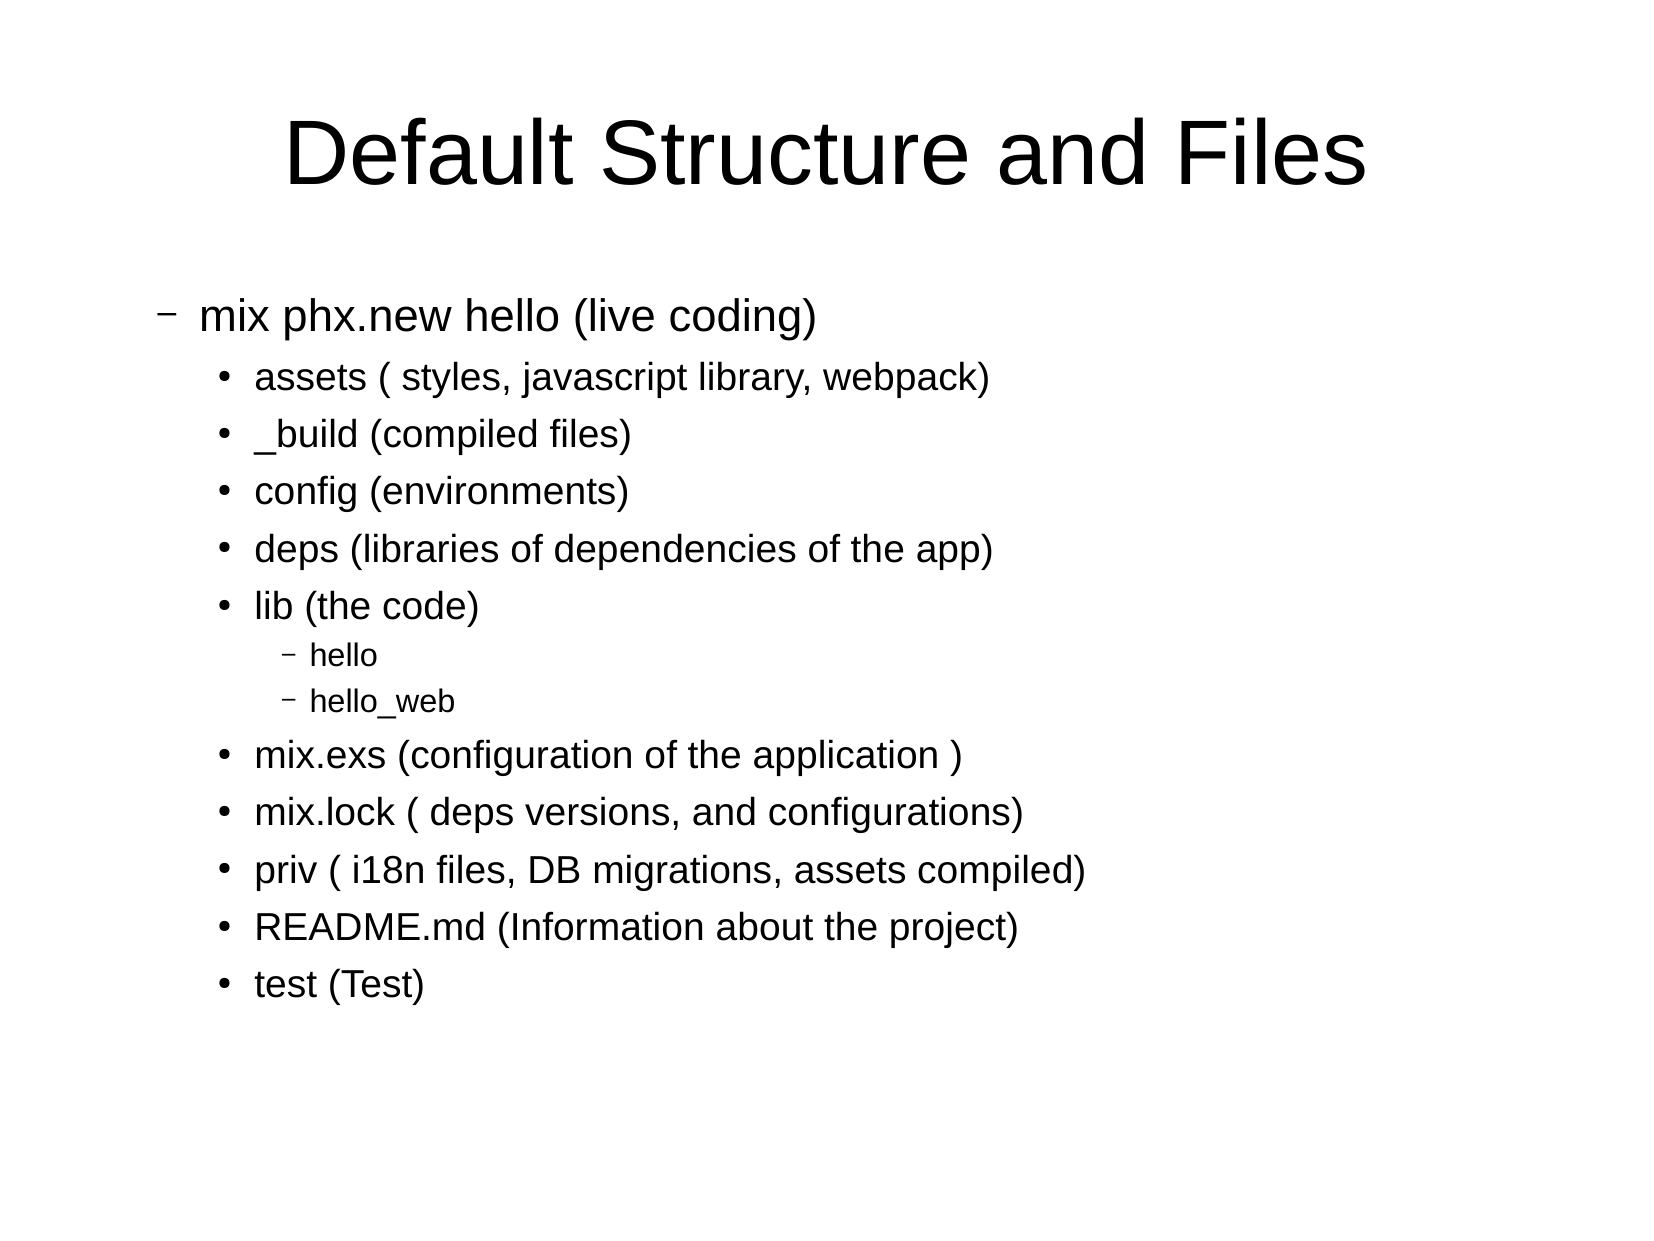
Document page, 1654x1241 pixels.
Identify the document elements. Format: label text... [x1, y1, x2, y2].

list mix phx.new hello (live coding) assets ( styles, javascript library, webpack) _build (compiled files) config (environments) deps (libraries of dependencies of the app) lib (the code) hello hello_web mix.exs (configuration of the application ) mix.lock ( deps versions, and configurations) priv ( i18n files, DB migrations, assets compiled) README.md (Information about the project) test (Test) [88, 290, 1577, 1010]
title Default Structure and Files [82, 49, 1571, 257]
